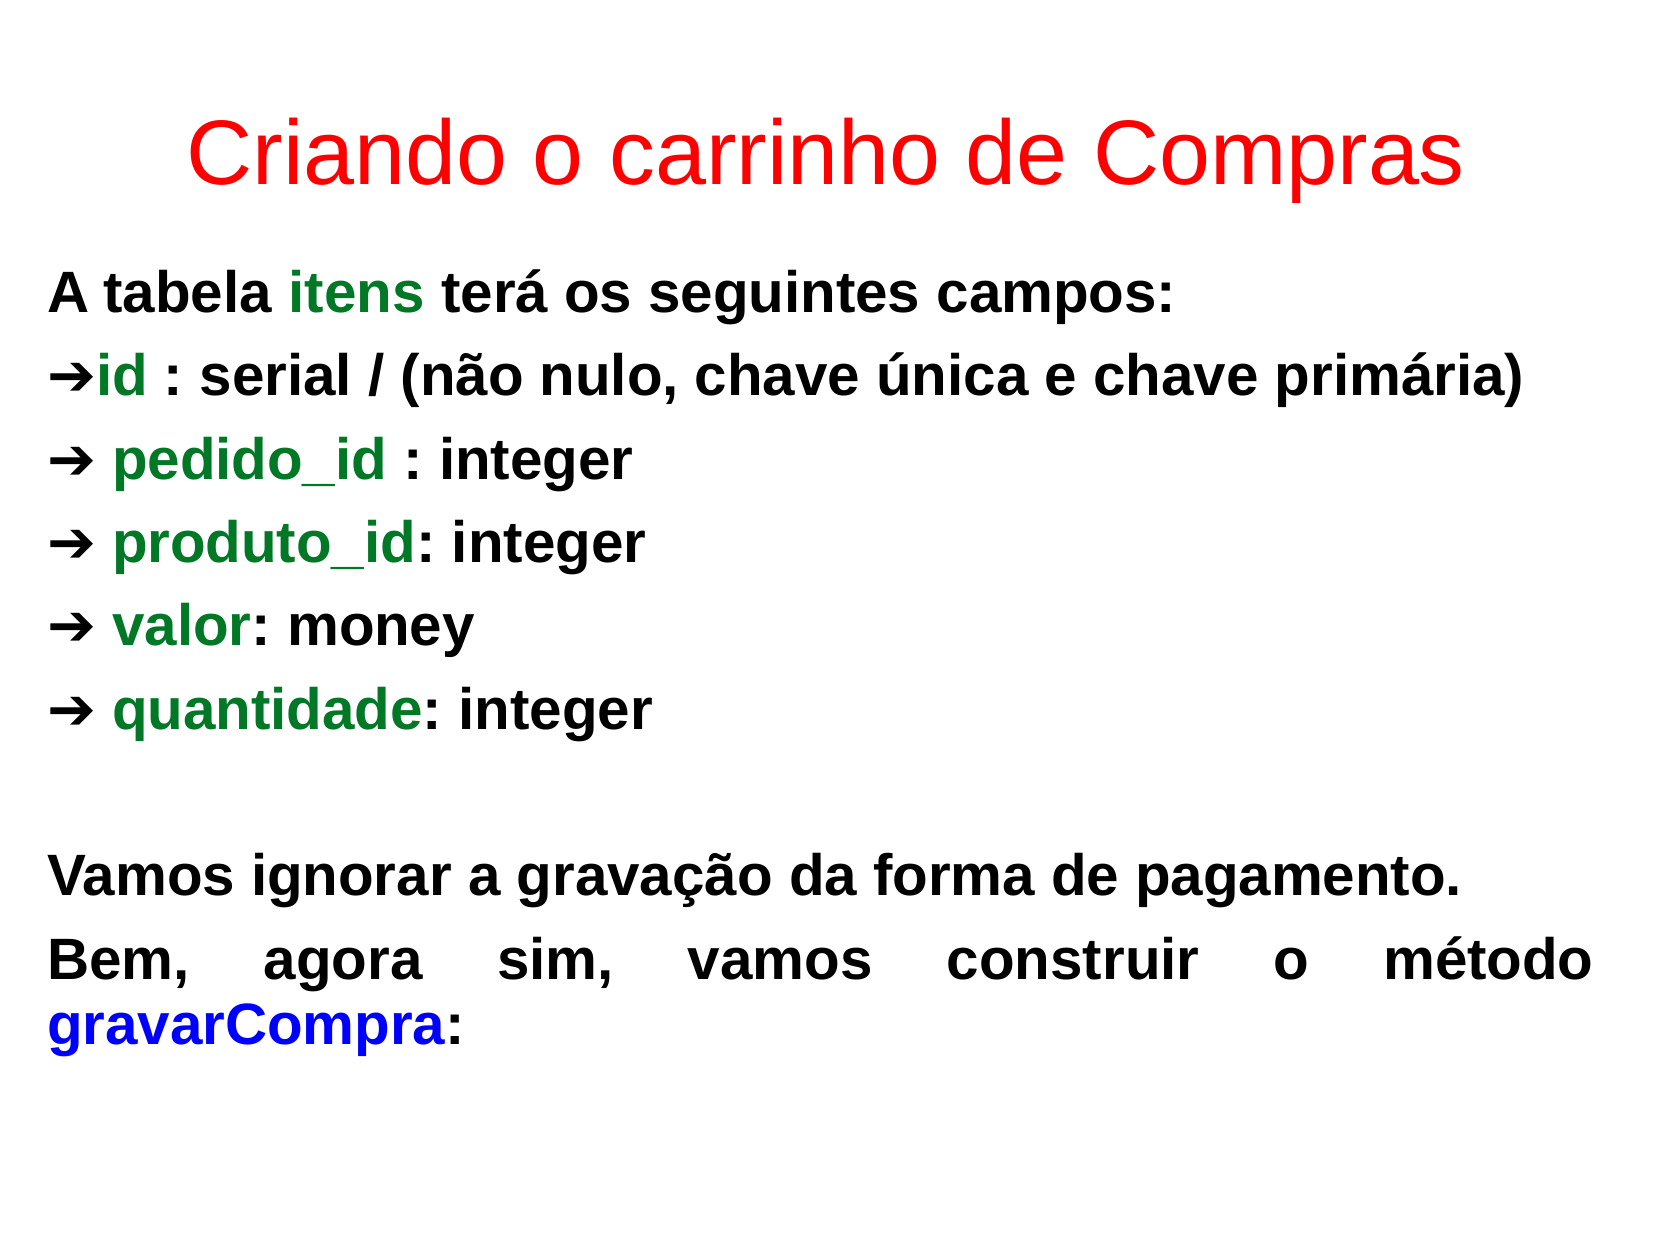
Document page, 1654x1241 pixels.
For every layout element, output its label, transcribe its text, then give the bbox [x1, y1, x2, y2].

list A tabela itens terá os seguintes campos: ➔id : serial / (não nulo, chave única e chave primária) ➔ pedido_id : integer ➔ produto_id: integer ➔ valor: money ➔ quantidade: integer Vamos ignorar a gravação da forma de pagamento. Bem, agora sim, vamos construir o método gravarCompra: [47, 259, 1595, 1205]
title Criando o carrinho de Compras [82, 49, 1571, 257]
